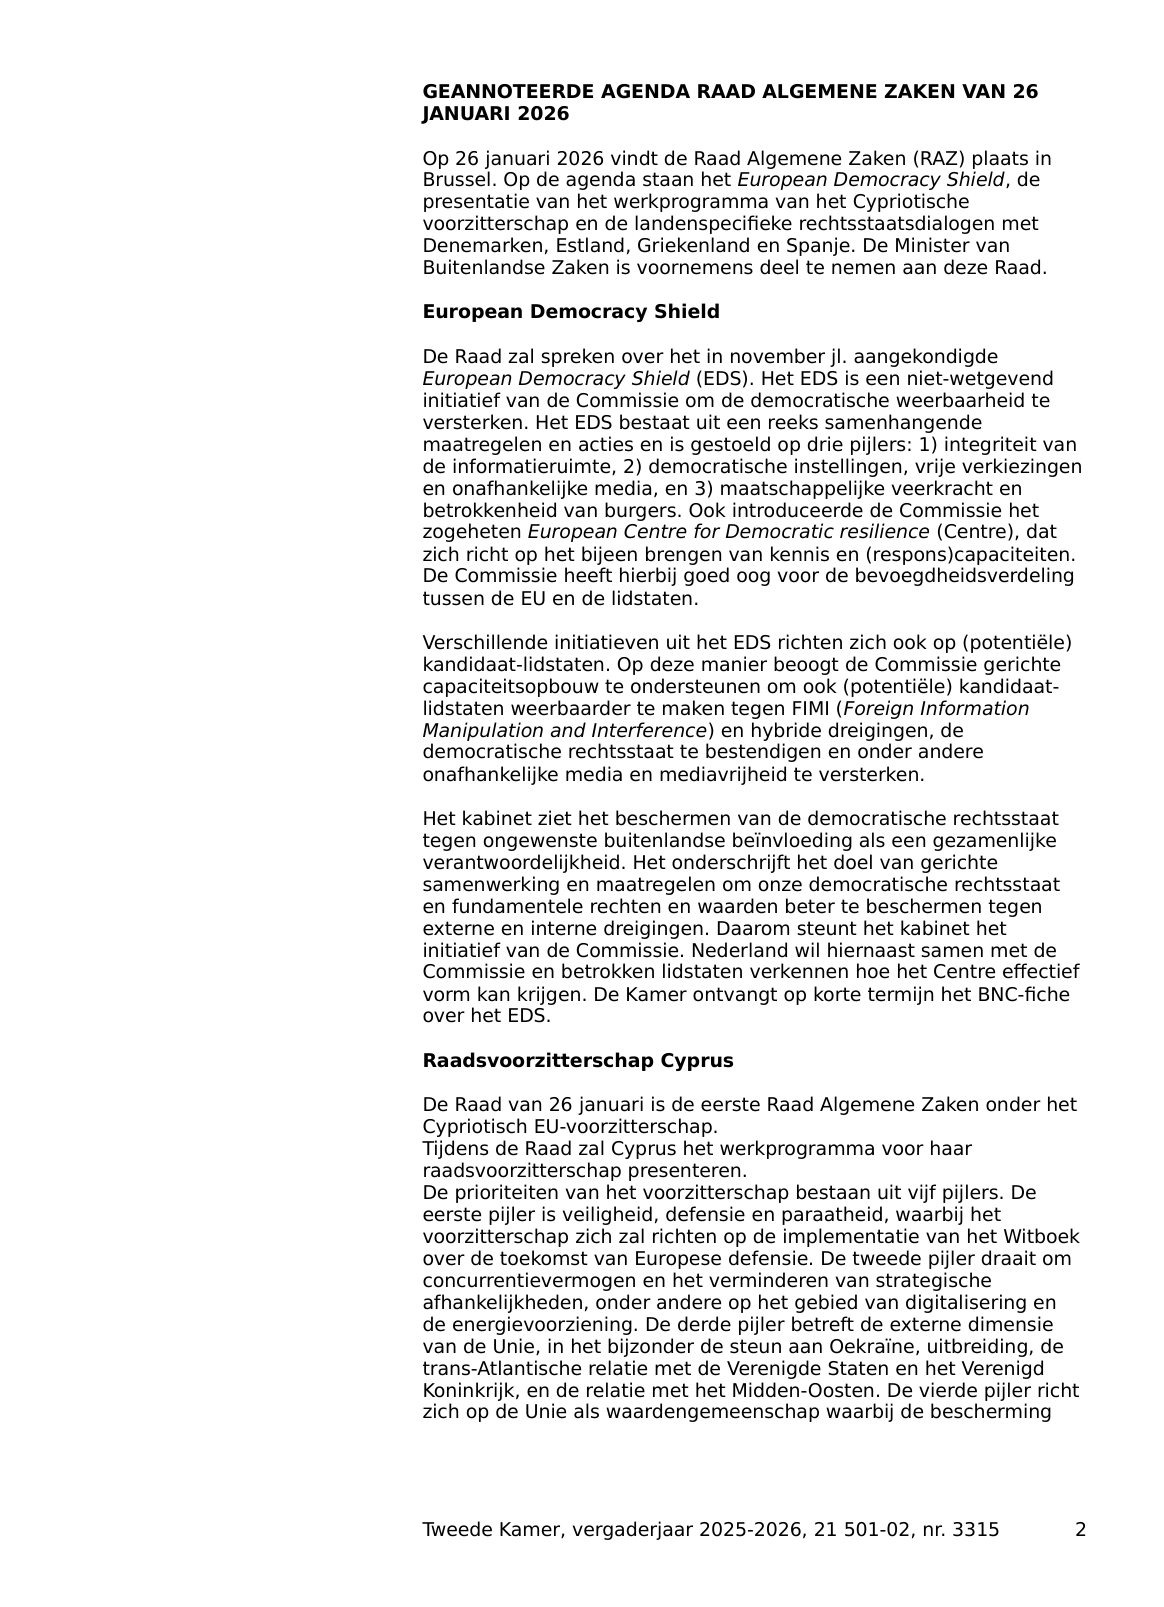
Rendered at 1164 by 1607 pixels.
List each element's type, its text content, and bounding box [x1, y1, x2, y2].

text Tijdens de Raad zal Cyprus het werkprogramma voor haar raadsvoorzitterschap presenteren. [422, 1138, 1087, 1182]
subtitle GEANNOTEERDE AGENDA RAAD ALGEMENE ZAKEN VAN 26 JANUARI 2026 [422, 81, 1087, 125]
text Op 26 januari 2026 vindt de Raad Algemene Zaken (RAZ) plaats in Brussel. Op de agenda staan het European Democracy Shield, de presentatie van het werkprogramma van het Cypriotische voorzitterschap en de landenspecifieke rechtsstaatsdialogen met Denemarken, Estland, Griekenland en Spanje. De Minister van Buitenlandse Zaken is voornemens deel te nemen aan deze Raad. [422, 147, 1087, 279]
text De prioriteiten van het voorzitterschap bestaan uit vijf pijlers. De eerste pijler is veiligheid, defensie en paraatheid, waarbij het voorzitterschap zich zal richten op de implementatie van het Witboek over de toekomst van Europese defensie. De tweede pijler draait om concurrentievermogen en het verminderen van strategische afhankelijkheden, onder andere op het gebied van digitalisering en de energievoorziening. De derde pijler betreft de externe dimensie van de Unie, in het bijzonder de steun aan Oekraïne, uitbreiding, de trans-Atlantische relatie met de Verenigde Staten en het Verenigd Koninkrijk, en de relatie met het Midden-Oosten. De vierde pijler richt zich op de Unie als waardengemeenschap waarbij de bescherming [422, 1182, 1087, 1423]
text Het kabinet ziet het beschermen van de democratische rechtsstaat tegen ongewenste buitenlandse beïnvloeding als een gezamenlijke verantwoordelijkheid. Het onderschrijft het doel van gerichte samenwerking en maatregelen om onze democratische rechtsstaat en fundamentele rechten en waarden beter te beschermen tegen externe en interne dreigingen. Daarom steunt het kabinet het initiatief van de Commissie. Nederland wil hiernaast samen met de Commissie en betrokken lidstaten verkennen hoe het Centre effectief vorm kan krijgen. De Kamer ontvangt op korte termijn het BNC-fiche over het EDS. [422, 808, 1087, 1027]
text Verschillende initiatieven uit het EDS richten zich ook op (potentiële) kandidaat-lidstaten. Op deze manier beoogt de Commissie gerichte capaciteitsopbouw te ondersteunen om ook (potentiële) kandidaat-lidstaten weerbaarder te maken tegen FIMI (Foreign Information Manipulation and Interference) en hybride dreigingen, de democratische rechtsstaat te bestendigen en onder andere onafhankelijke media en mediavrijheid te versterken. [422, 632, 1087, 785]
text De Raad van 26 januari is de eerste Raad Algemene Zaken onder het Cypriotisch EU-voorzitterschap. [422, 1094, 1087, 1138]
subtitle Raadsvoorzitterschap Cyprus [422, 1049, 1087, 1072]
subtitle European Democracy Shield [422, 301, 1087, 323]
text De Raad zal spreken over het in november jl. aangekondigde European Democracy Shield (EDS). Het EDS is een niet-wetgevend initiatief van de Commissie om de democratische weerbaarheid te versterken. Het EDS bestaat uit een reeks samenhangende maatregelen en acties en is gestoeld op drie pijlers: 1) integriteit van de informatieruimte, 2) democratische instellingen, vrije verkiezingen en onafhankelijke media, en 3) maatschappelijke veerkracht en betrokkenheid van burgers. Ook introduceerde de Commissie het zogeheten European Centre for Democratic resilience (Centre), dat zich richt op het bijeen brengen van kennis en (respons)capaciteiten. De Commissie heeft hierbij goed oog voor de bevoegdheidsverdeling tussen de EU en de lidstaten. [422, 346, 1087, 609]
